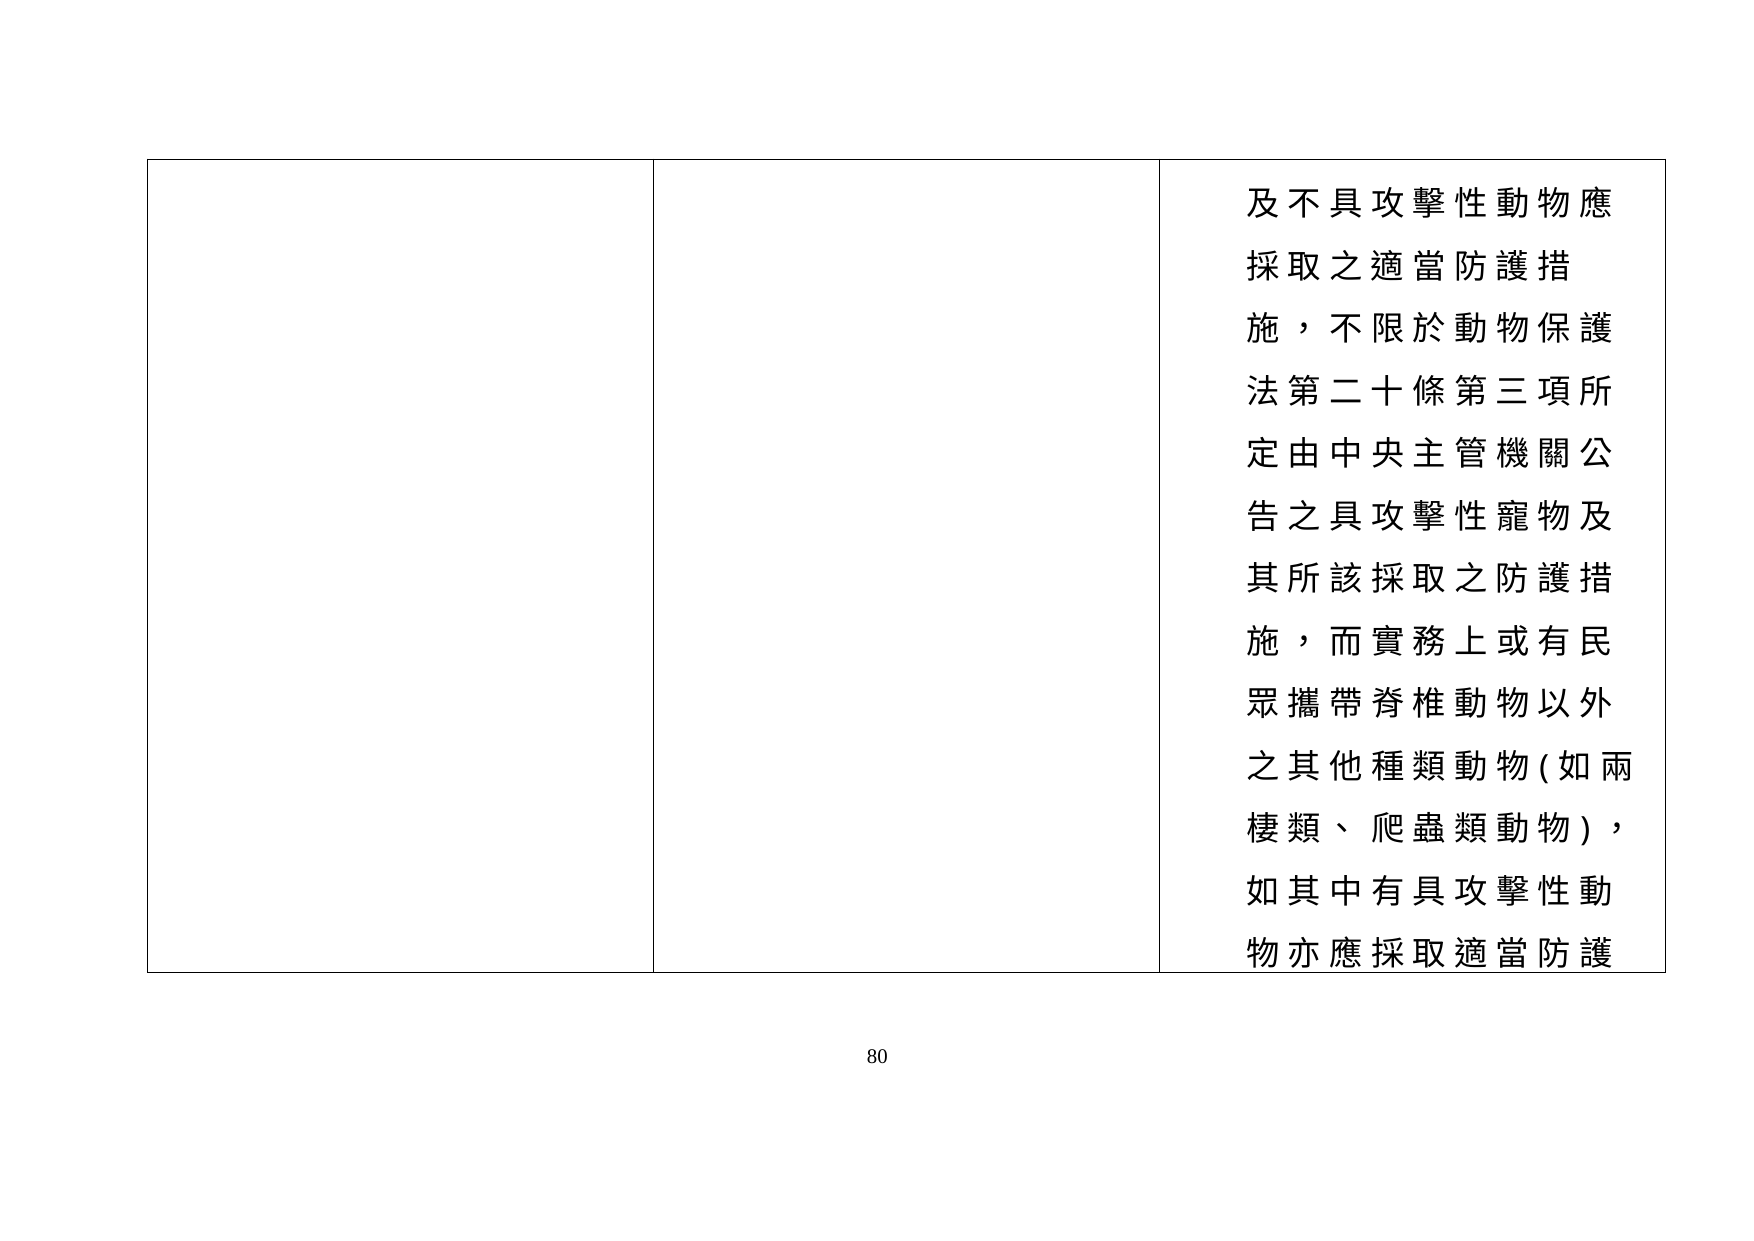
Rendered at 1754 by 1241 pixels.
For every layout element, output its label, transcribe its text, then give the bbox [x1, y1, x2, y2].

table_cell 及不具攻擊性動物應採取之適當防護措施，不限於動物保護法第二十條第三項所定由中央主管機關公告之具攻擊性寵物及其所該採取之防護措施，而實務上或有民眾攜帶脊椎動物以外之其他種類動物(如兩棲類、爬蟲類動物)，如其中有具攻擊性動物亦應採取適當防護 [1160, 160, 1665, 972]
table_cell [148, 160, 653, 972]
table_cell [654, 160, 1159, 972]
